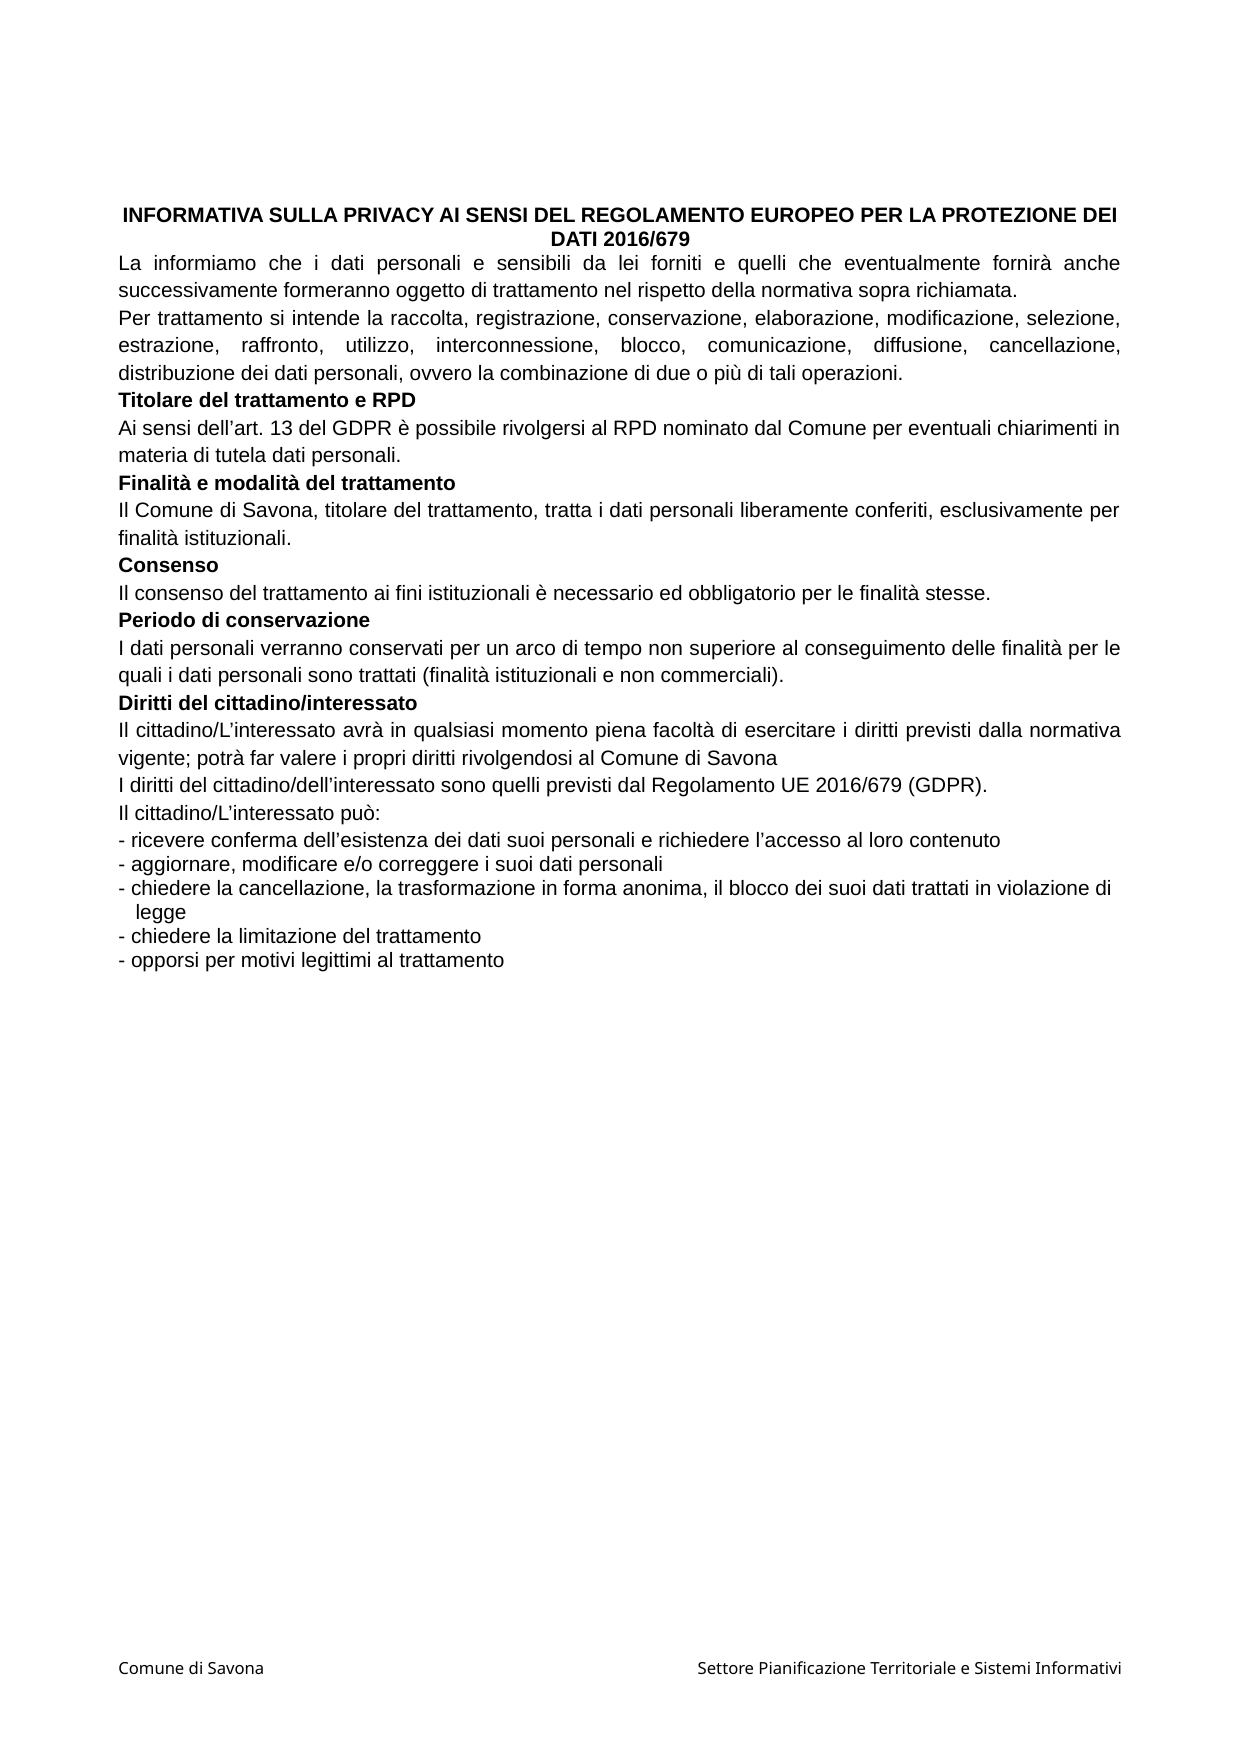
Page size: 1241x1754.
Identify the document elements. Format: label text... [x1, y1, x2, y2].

text Il consenso del trattamento ai fini istituzionali è necessario ed obbligatorio per le finalità stesse. [118, 580, 1122, 604]
text I diritti del cittadino/dell’interessato sono quelli previsti dal Regolamento UE 2016/679 (GDPR). [118, 773, 1122, 797]
text Diritti del cittadino/interessato [118, 690, 1122, 714]
text Ai sensi dell’art. 13 del GDPR è possibile rivolgersi al RPD nominato dal Comune per eventuali chiarimenti in materia di tutela dati personali. [118, 415, 1122, 467]
text Titolare del trattamento e RPD [118, 388, 1122, 412]
text - chiedere la cancellazione, la trasformazione in forma anonima, il blocco dei suoi dati trattati in violazione di [118, 876, 1122, 900]
text INFORMATIVA SULLA PRIVACY AI SENSI DEL REGOLAMENTO EUROPEO PER LA PROTEZIONE DEI DATI 2016/679 [118, 202, 1122, 250]
text Consenso [118, 553, 1122, 577]
text legge [118, 900, 1122, 924]
text - ricevere conferma dell’esistenza dei dati suoi personali e richiedere l’accesso al loro contenuto [118, 828, 1122, 852]
text Il cittadino/L’interessato avrà in qualsiasi momento piena facoltà di esercitare i diritti previsti dalla normativa vigente; potrà far valere i propri diritti rivolgendosi al Comune di Savona [118, 718, 1122, 769]
text Il Comune di Savona, titolare del trattamento, tratta i dati personali liberamente conferiti, esclusivamente per finalità istituzionali. [118, 498, 1122, 549]
text La informiamo che i dati personali e sensibili da lei forniti e quelli che eventualmente fornirà anche successivamente formeranno oggetto di trattamento nel rispetto della normativa sopra richiamata. [118, 250, 1122, 302]
text - opporsi per motivi legittimi al trattamento [118, 948, 1122, 972]
text Finalità e modalità del trattamento [118, 470, 1122, 494]
text Il cittadino/L’interessato può: [118, 800, 1122, 824]
text Per trattamento si intende la raccolta, registrazione, conservazione, elaborazione, modificazione, selezione, estrazione, raffronto, utilizzo, interconnessione, blocco, comunicazione, diffusione, cancellazione, distribuzione dei dati personali, ovvero la combinazione di due o più di tali operazioni. [118, 305, 1122, 384]
text - aggiornare, modificare e/o correggere i suoi dati personali [118, 852, 1122, 876]
text - chiedere la limitazione del trattamento [118, 924, 1122, 948]
text Periodo di conservazione [118, 608, 1122, 632]
text I dati personali verranno conservati per un arco di tempo non superiore al conseguimento delle finalità per le quali i dati personali sono trattati (finalità istituzionali e non commerciali). [118, 635, 1122, 687]
